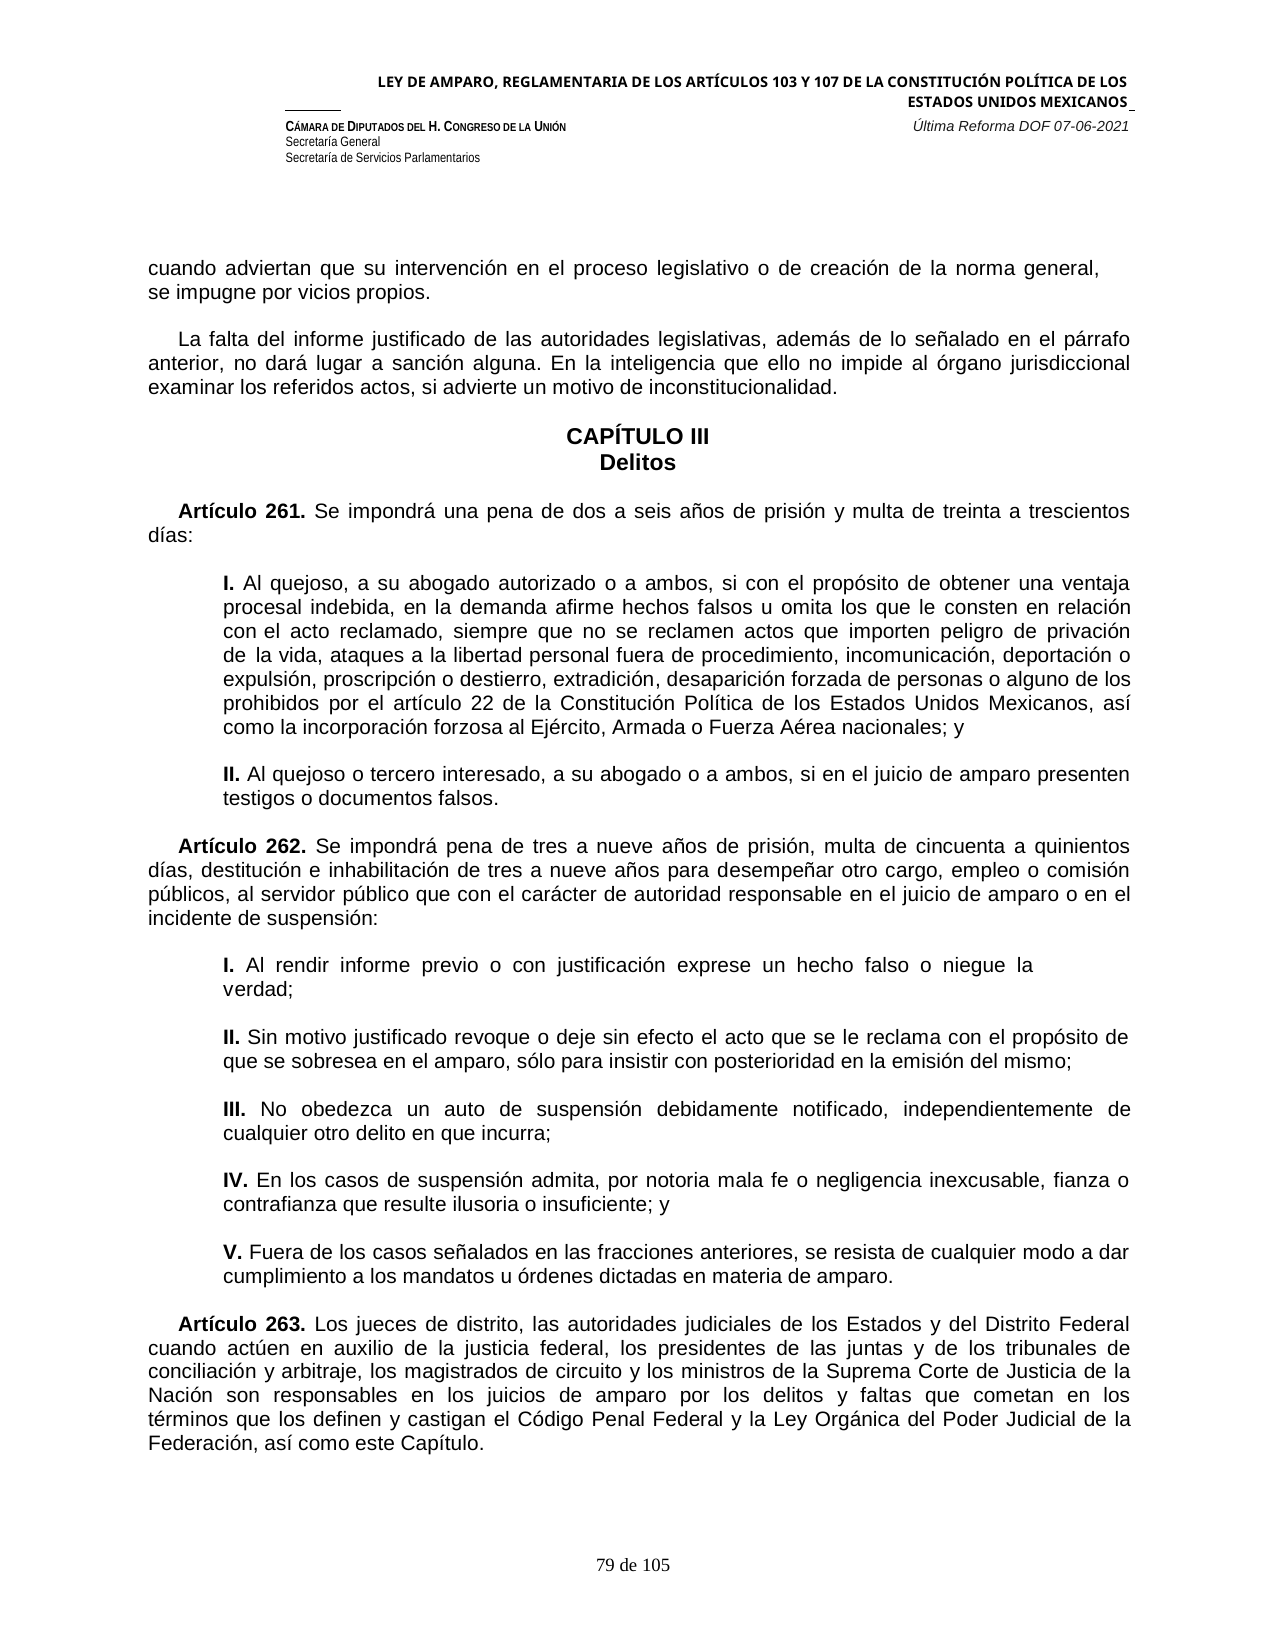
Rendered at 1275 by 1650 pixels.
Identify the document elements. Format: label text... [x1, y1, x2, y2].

text CAPÍTULO III Delitos [564, 423, 711, 476]
text cuando adviertan que su intervención en el proceso legislativo o de creación de la norma general, se impugne por vicios propios. [148, 256, 1130, 303]
text II. Sin motivo justificado revoque o deje sin efecto el acto que se le reclama con el propósito de que se sobresea en el amparo, sólo para insistir con posterioridad en la emisión del mismo; [223, 1025, 1130, 1073]
text III. No obedezca un auto de suspensión debidamente notificado, independientemente de cualquier otro delito en que incurra; [223, 1097, 1131, 1145]
text V. Fuera de los casos señalados en las fracciones anteriores, se resista de cualquier modo a dar cumplimiento a los mandatos u órdenes dictadas en materia de amparo. [223, 1240, 1130, 1288]
text Artículo 263. Los jueces de distrito, las autoridades judiciales de los Estados y del Distrito Federal cuando actúen en auxilio de la justicia federal, los presidentes de las juntas y de los tribunales de conciliación y arbitraje, los magistrados de circuito y los ministros de la Suprema Corte de Justicia de la Nación son responsables en los juicios de amparo por los delitos y faltas que cometan en los términos que los definen y castigan el Código Penal Federal y la Ley Orgánica del Poder Judicial de la Federación, así como este Capítulo. [148, 1311, 1131, 1455]
text IV. En los casos de suspensión admita, por notoria mala fe o negligencia inexcusable, fianza o contrafianza que resulte ilusoria o insuficiente; y [223, 1168, 1130, 1216]
text Artículo 262. Se impondrá pena de tres a nueve años de prisión, multa de cincuenta a quinientos días, destitución e inhabilitación de tres a nueve años para desempeñar otro cargo, empleo o comisión públicos, al servidor público que con el carácter de autoridad responsable en el juicio de amparo o en el incidente de suspensión: [148, 833, 1131, 929]
text La falta del informe justificado de las autoridades legislativas, además de lo señalado en el párrafo anterior, no dará lugar a sanción alguna. En la inteligencia que ello no impide al órgano jurisdiccional examinar los referidos actos, si advierte un motivo de inconstitucionalidad. [148, 327, 1131, 399]
text I. Al quejoso, a su abogado autorizado o a ambos, si con el propósito de obtener una ventaja procesal indebida, en la demanda afirme hechos falsos u omita los que le consten en relación con el acto reclamado, siempre que no se reclamen actos que importen peligro de privación de la vida, ataques a la libertad personal fuera de procedimiento, incomunicación, deportación o expulsión, proscripción o destierro, extradición, desaparición forzada de personas o alguno de los prohibidos por el artículo 22 de la Constitución Política de los Estados Unidos Mexicanos, así como la incorporación forzosa al Ejército, Armada o Fuerza Aérea nacionales; y [223, 571, 1131, 738]
text Artículo 261. Se impondrá una pena de dos a seis años de prisión y multa de treinta a trescientos días: [148, 499, 1130, 547]
text I. Al rendir informe previo o con justificación exprese un hecho falso o niegue la verdad; [223, 953, 1033, 1001]
text II. Al quejoso o tercero interesado, a su abogado o a ambos, si en el juicio de amparo presenten testigos o documentos falsos. [223, 762, 1130, 810]
